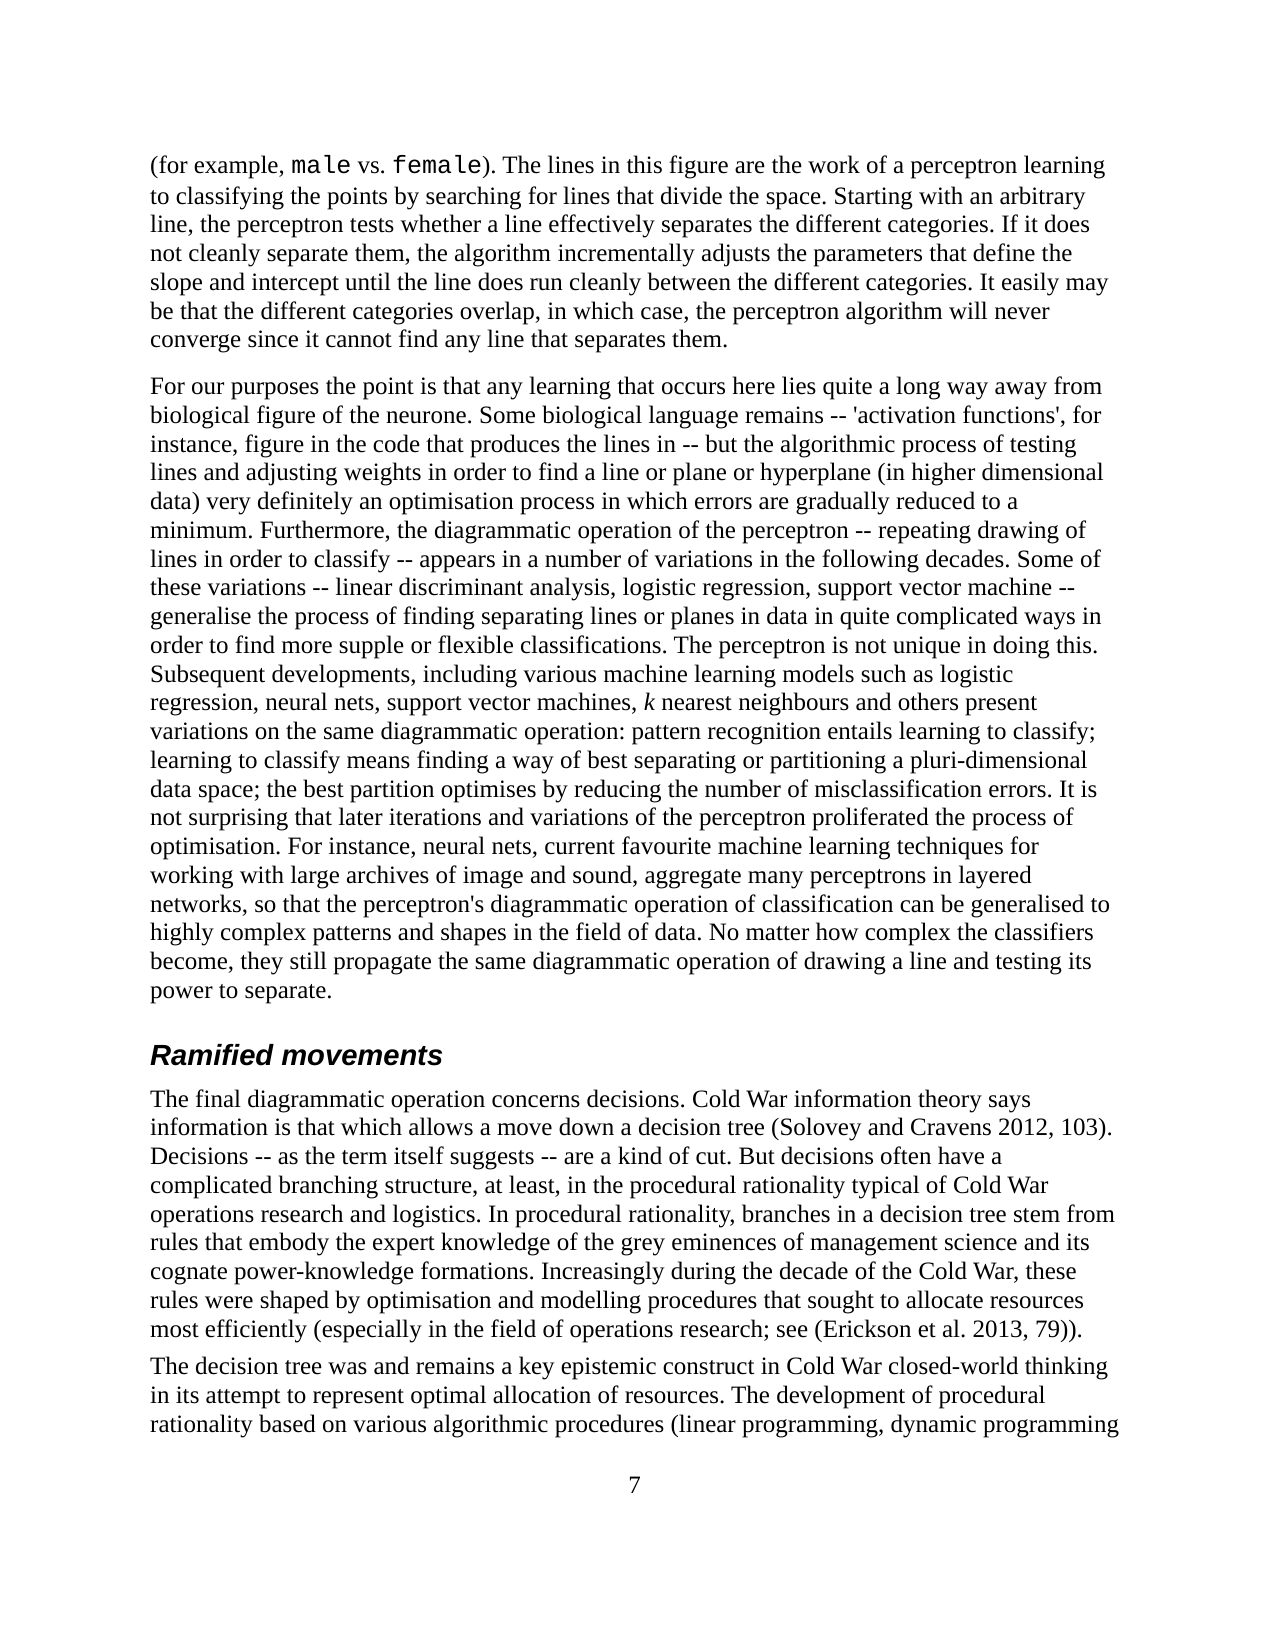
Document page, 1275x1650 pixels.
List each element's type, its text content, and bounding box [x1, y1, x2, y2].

subtitle Ramified movements [150, 1038, 1125, 1071]
text For our purposes the point is that any learning that occurs here lies quite a long way away from biological figure of the neurone. Some biological language remains -- 'activation functions', for instance, figure in the code that produces the lines in -- but the algorithmic process of testing lines and adjusting weights in order to find a line or plane or hyperplane (in higher dimensional data) very definitely an optimisation process in which errors are gradually reduced to a minimum. Furthermore, the diagrammatic operation of the perceptron -- repeating drawing of lines in order to classify -- appears in a number of variations in the following decades. Some of these variations -- linear discriminant analysis, logistic regression, support vector machine -- generalise the process of finding separating lines or planes in data in quite complicated ways in order to find more supple or flexible classifications. The perceptron is not unique in doing this. Subsequent developments, including various machine learning models such as logistic regression, neural nets, support vector machines, k nearest neighbours and others present variations on the same diagrammatic operation: pattern recognition entails learning to classify; learning to classify means finding a way of best separating or partitioning a pluri-dimensional data space; the best partition optimises by reducing the number of misclassification errors. It is not surprising that later iterations and variations of the perceptron proliferated the process of optimisation. For instance, neural nets, current favourite machine learning techniques for working with large archives of image and sound, aggregate many perceptrons in layered networks, so that the perceptron's diagrammatic operation of classification can be generalised to highly complex patterns and shapes in the field of data. No matter how complex the classifiers become, they still propagate the same diagrammatic operation of drawing a line and testing its power to separate. [150, 371, 1125, 1004]
text (for example, male vs. female). The lines in this figure are the work of a perceptron learning to classifying the points by searching for lines that divide the space. Starting with an arbitrary line, the perceptron tests whether a line effectively separates the different categories. If it does not cleanly separate them, the algorithm incrementally adjusts the parameters that define the slope and intercept until the line does run cleanly between the different categories. It easily may be that the different categories overlap, in which case, the perceptron algorithm will never converge since it cannot find any line that separates them. [150, 150, 1125, 353]
text The decision tree was and remains a key epistemic construct in Cold War closed-world thinking in its attempt to represent optimal allocation of resources. The development of procedural rationality based on various algorithmic procedures (linear programming, dynamic programming [150, 1351, 1125, 1438]
text The final diagrammatic operation concerns decisions. Cold War information theory says information is that which allows a move down a decision tree (Solovey and Cravens 2012, 103). Decisions -- as the term itself suggests -- are a kind of cut. But decisions often have a complicated branching structure, at least, in the procedural rationality typical of Cold War operations research and logistics. In procedural rationality, branches in a decision tree stem from rules that embody the expert knowledge of the grey eminences of management science and its cognate power-knowledge formations. Increasingly during the decade of the Cold War, these rules were shaped by optimisation and modelling procedures that sought to allocate resources most efficiently (especially in the field of operations research; see (Erickson et al. 2013, 79)). [150, 1084, 1125, 1342]
